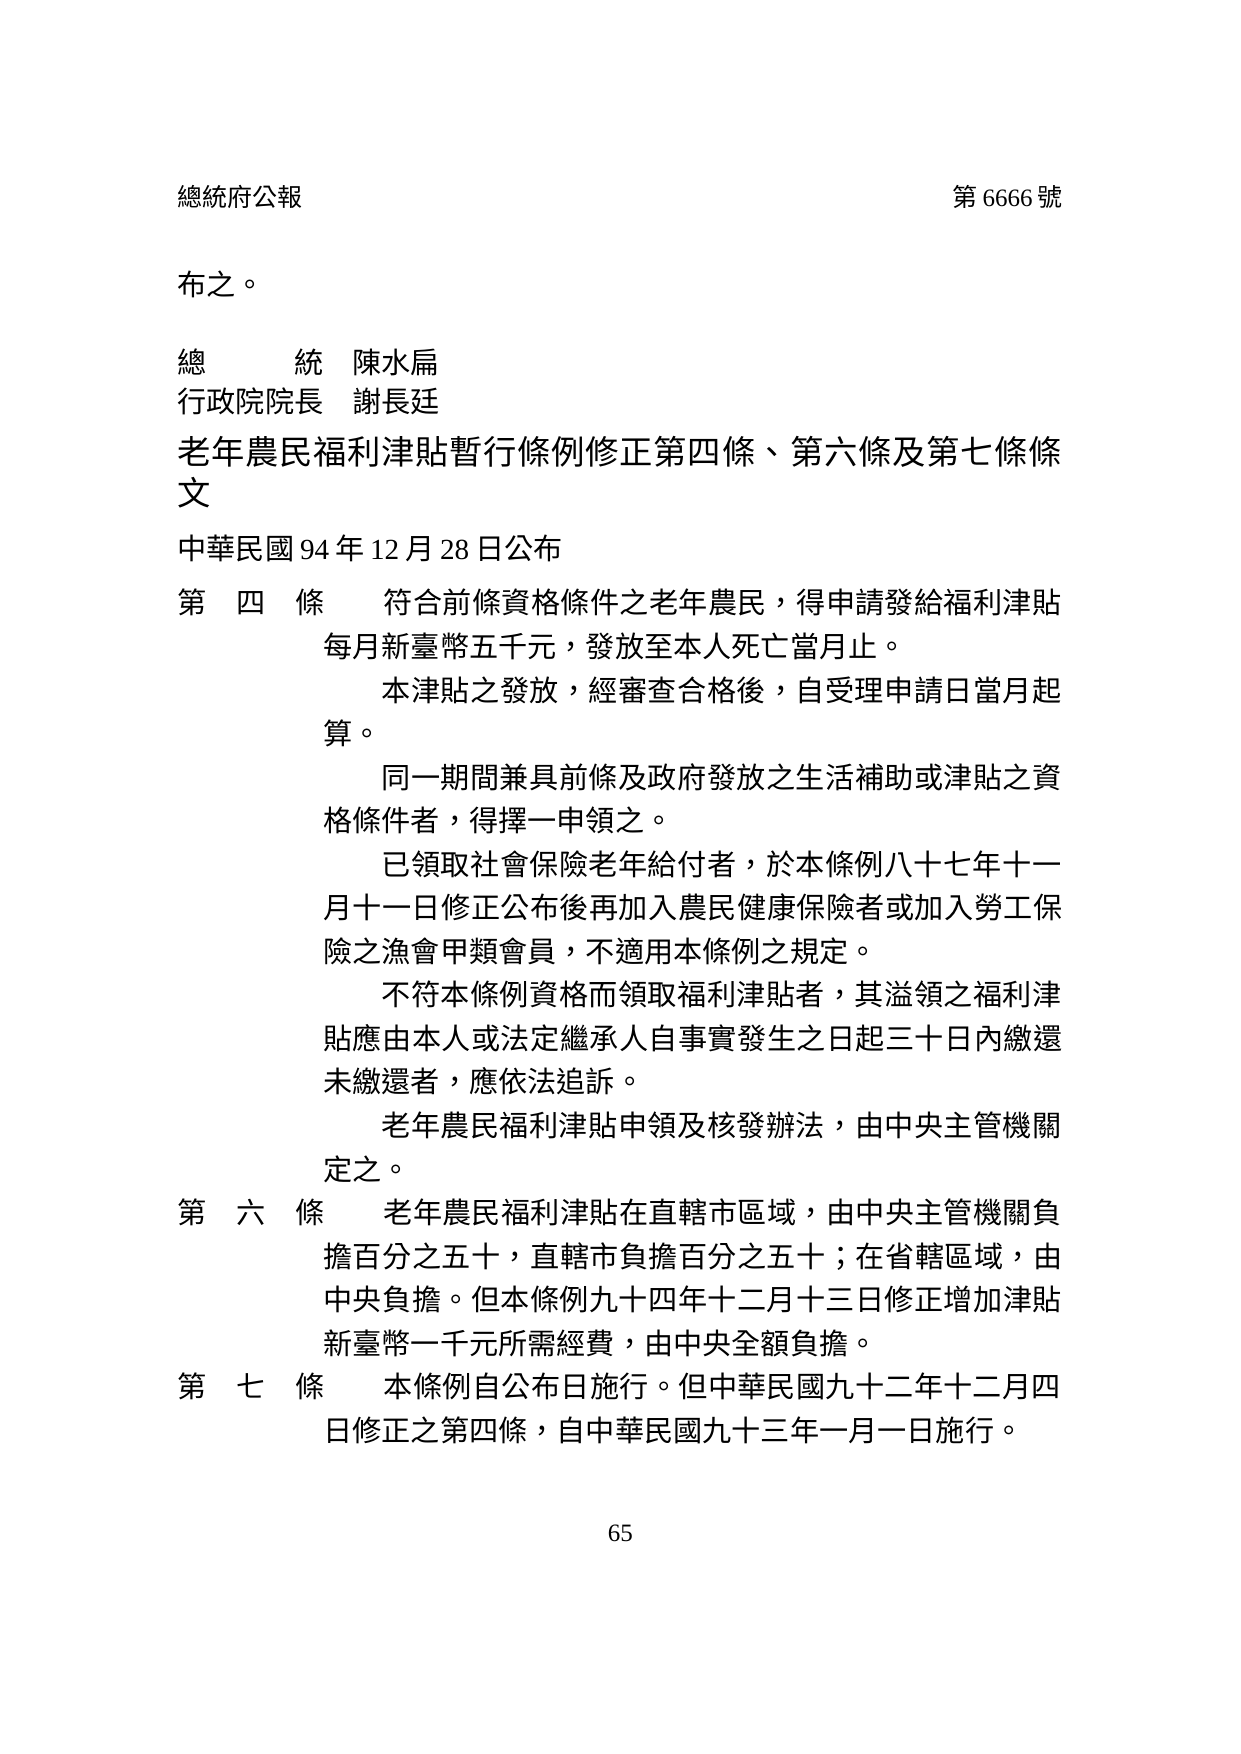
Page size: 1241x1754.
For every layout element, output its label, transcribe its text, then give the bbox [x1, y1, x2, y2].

text 第 六 條 老年農民福利津貼在直轄市區域，由中央主管機關負擔百分之五十，直轄市負擔百分之五十；在省轄區域，由中央負擔。但本條例九十四年十二月十三日修正增加津貼新臺幣一千元所需經費，由中央全額負擔。 [177, 1189, 1063, 1363]
text 中華民國94年12月28日公布 [177, 529, 1063, 567]
text 已領取社會保險老年給付者，於本條例八十七年十一月十一日修正公布後再加入農民健康保險者或加入勞工保險之漁會甲類會員，不適用本條例之規定。 [323, 840, 1063, 971]
text 第 七 條 本條例自公布日施行。但中華民國九十二年十二月四日修正之第四條，自中華民國九十三年一月一日施行。 [177, 1363, 1063, 1450]
text 同一期間兼具前條及政府發放之生活補助或津貼之資格條件者，得擇一申領之。 [323, 753, 1063, 840]
text 第 四 條 符合前條資格條件之老年農民，得申請發給福利津貼，每月新臺幣五千元，發放至本人死亡當月止。 [177, 579, 1063, 666]
text 老年農民福利津貼申領及核發辦法，由中央主管機關定之。 [323, 1102, 1063, 1189]
text 不符本條例資格而領取福利津貼者，其溢領之福利津貼應由本人或法定繼承人自事實發生之日起三十日內繳還；未繳還者，應依法追訴。 [323, 971, 1063, 1102]
text 總 統 陳水扁 [177, 348, 1005, 379]
text 行政院院長 謝長廷 [177, 387, 1005, 418]
text 本津貼之發放，經審查合格後，自受理申請日當月起算。 [323, 666, 1063, 753]
text 布之。 [177, 266, 1063, 303]
text 老年農民福利津貼暫行條例修正第四條、第六條及第七條條文 [177, 431, 1063, 514]
